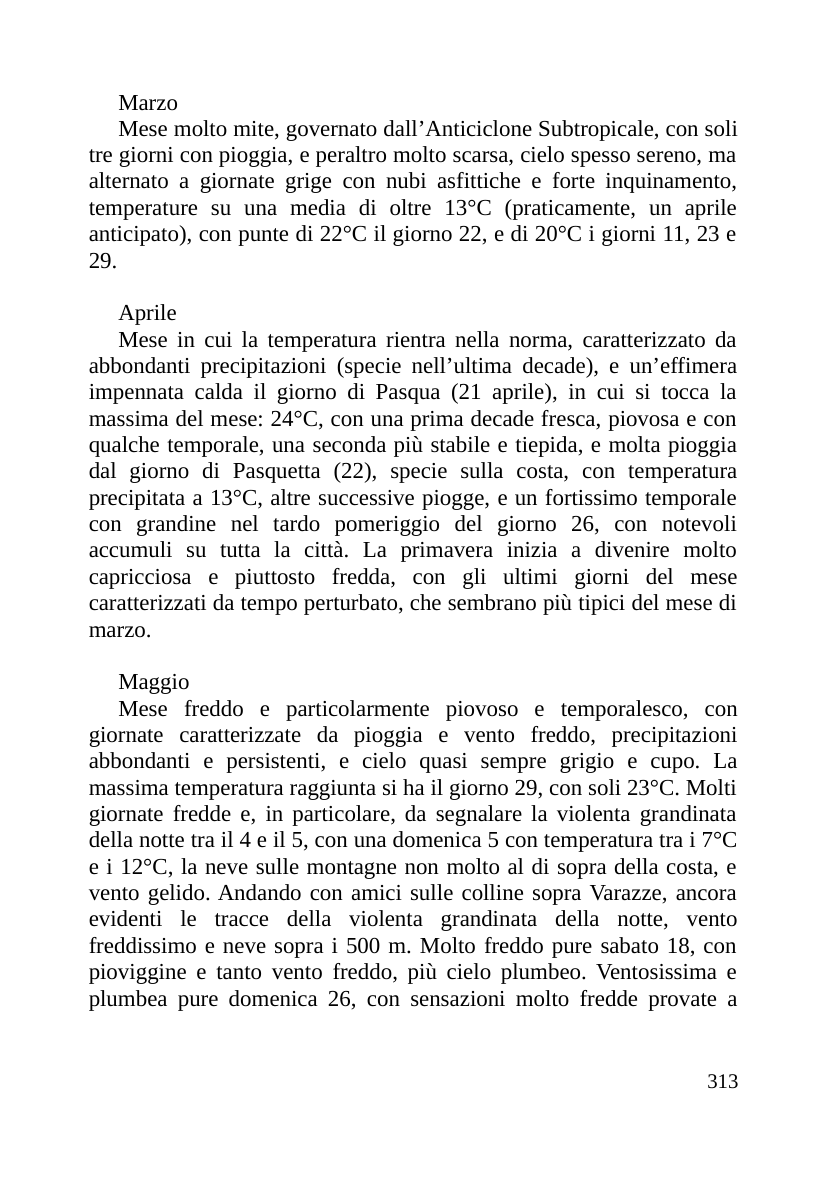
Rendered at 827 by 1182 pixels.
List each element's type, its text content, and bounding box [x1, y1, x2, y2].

text Marzo [88, 88, 738, 115]
text Mese in cui la temperatura rientra nella norma, caratterizzato da abbondanti precipitazioni (specie nell’ultima decade), e un’effimera impennata calda il giorno di Pasqua (21 aprile), in cui si tocca la massima del mese: 24°C, con una prima decade fresca, piovosa e con qualche temporale, una seconda più stabile e tiepida, e molta pioggia dal giorno di Pasquetta (22), specie sulla costa, con temperatura precipitata a 13°C, altre successive piogge, e un fortissimo temporale con grandine nel tardo pomeriggio del giorno 26, con notevoli accumuli su tutta la città. La primavera inizia a divenire molto capricciosa e piuttosto fredda, con gli ultimi giorni del mese caratterizzati da tempo perturbato, che sembrano più tipici del mese di marzo. [88, 326, 738, 642]
text Maggio [88, 668, 738, 695]
text Aprile [88, 299, 738, 326]
text Mese freddo e particolarmente piovoso e temporalesco, con giornate caratterizzate da pioggia e vento freddo, precipitazioni abbondanti e persistenti, e cielo quasi sempre grigio e cupo. La massima temperatura raggiunta si ha il giorno 29, con soli 23°C. Molti giornate fredde e, in particolare, da segnalare la violenta grandinata della notte tra il 4 e il 5, con una domenica 5 con temperatura tra i 7°C e i 12°C, la neve sulle montagne non molto al di sopra della costa, e vento gelido. Andando con amici sulle colline sopra Varazze, ancora evidenti le tracce della violenta grandinata della notte, vento freddissimo e neve sopra i 500 m. Molto freddo pure sabato 18, con pioviggine e tanto vento freddo, più cielo plumbeo. Ventosissima e plumbea pure domenica 26, con sensazioni molto fredde provate a [88, 695, 738, 1011]
text Mese molto mite, governato dall’Anticiclone Subtropicale, con soli tre giorni con pioggia, e peraltro molto scarsa, cielo spesso sereno, ma alternato a giornate grige con nubi asfittiche e forte inquinamento, temperature su una media di oltre 13°C (praticamente, un aprile anticipato), con punte di 22°C il giorno 22, e di 20°C i giorni 11, 23 e 29. [88, 115, 738, 273]
